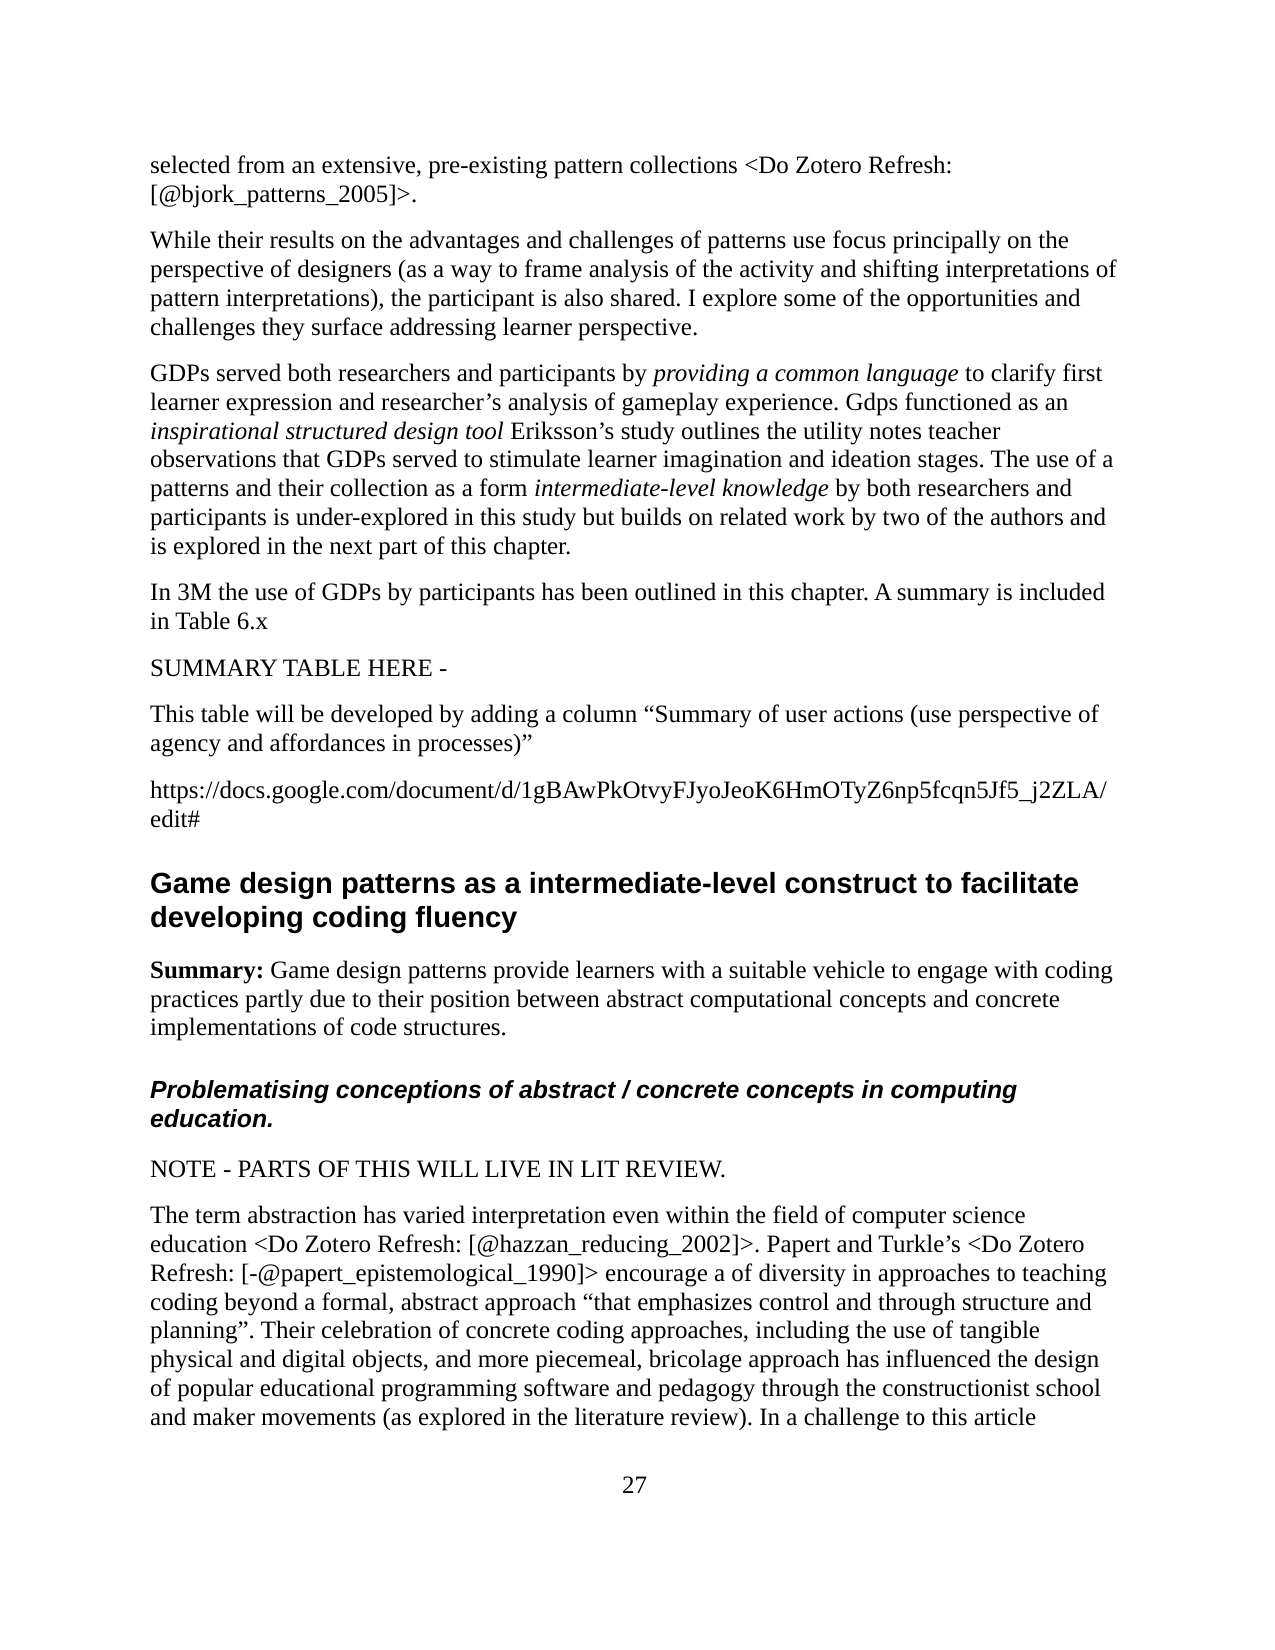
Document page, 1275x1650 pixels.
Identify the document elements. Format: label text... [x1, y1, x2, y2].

text While their results on the advantages and challenges of patterns use focus principally on the perspective of designers (as a way to frame analysis of the activity and shifting interpretations of pattern interpretations), the participant is also shared. I explore some of the opportunities and challenges they surface addressing learner perspective. [150, 225, 1125, 340]
text https://docs.google.com/document/d/1gBAwPkOtvyFJyoJeoK6HmOTyZ6np5fcqn5Jf5_j2ZLA/edit# [150, 775, 1125, 832]
subtitle Game design patterns as a intermediate-level construct to facilitate developing coding fluency [150, 866, 1125, 933]
text This table will be developed by adding a column “Summary of user actions (use perspective of agency and affordances in processes)” [150, 699, 1125, 757]
text NOTE - PARTS OF THIS WILL LIVE IN LIT REVIEW. [150, 1154, 1125, 1182]
subtitle Problematising conceptions of abstract / concrete concepts in computing education. [150, 1075, 1125, 1132]
text The term abstraction has varied interpretation even within the field of computer science education <Do Zotero Refresh: [@hazzan_reducing_2002]>. Papert and Turkle’s <Do Zotero Refresh: [-@papert_epistemological_1990]> encourage a of diversity in approaches to teaching coding beyond a formal, abstract approach “that emphasizes control and through structure and planning”. Their celebration of concrete coding approaches, including the use of tangible physical and digital objects, and more piecemeal, bricolage approach has influenced the design of popular educational programming software and pedagogy through the constructionist school and maker movements (as explored in the literature review). In a challenge to this article [150, 1200, 1125, 1430]
text selected from an extensive, pre-existing pattern collections <Do Zotero Refresh: [@bjork_patterns_2005]>. [150, 150, 1125, 207]
text SUMMARY TABLE HERE - [150, 653, 1125, 682]
text Summary: Game design patterns provide learners with a suitable vehicle to engage with coding practices partly due to their position between abstract computational concepts and concrete implementations of code structures. [150, 955, 1125, 1041]
text In 3M the use of GDPs by participants has been outlined in this chapter. A summary is included in Table 6.x [150, 577, 1125, 635]
text GDPs served both researchers and participants by providing a common language to clarify first learner expression and researcher’s analysis of gameplay experience. Gdps functioned as an inspirational structured design tool Eriksson’s study outlines the utility notes teacher observations that GDPs served to stimulate learner imagination and ideation stages. The use of a patterns and their collection as a form intermediate-level knowledge by both researchers and participants is under-explored in this study but builds on related work by two of the authors and is explored in the next part of this chapter. [150, 358, 1125, 559]
